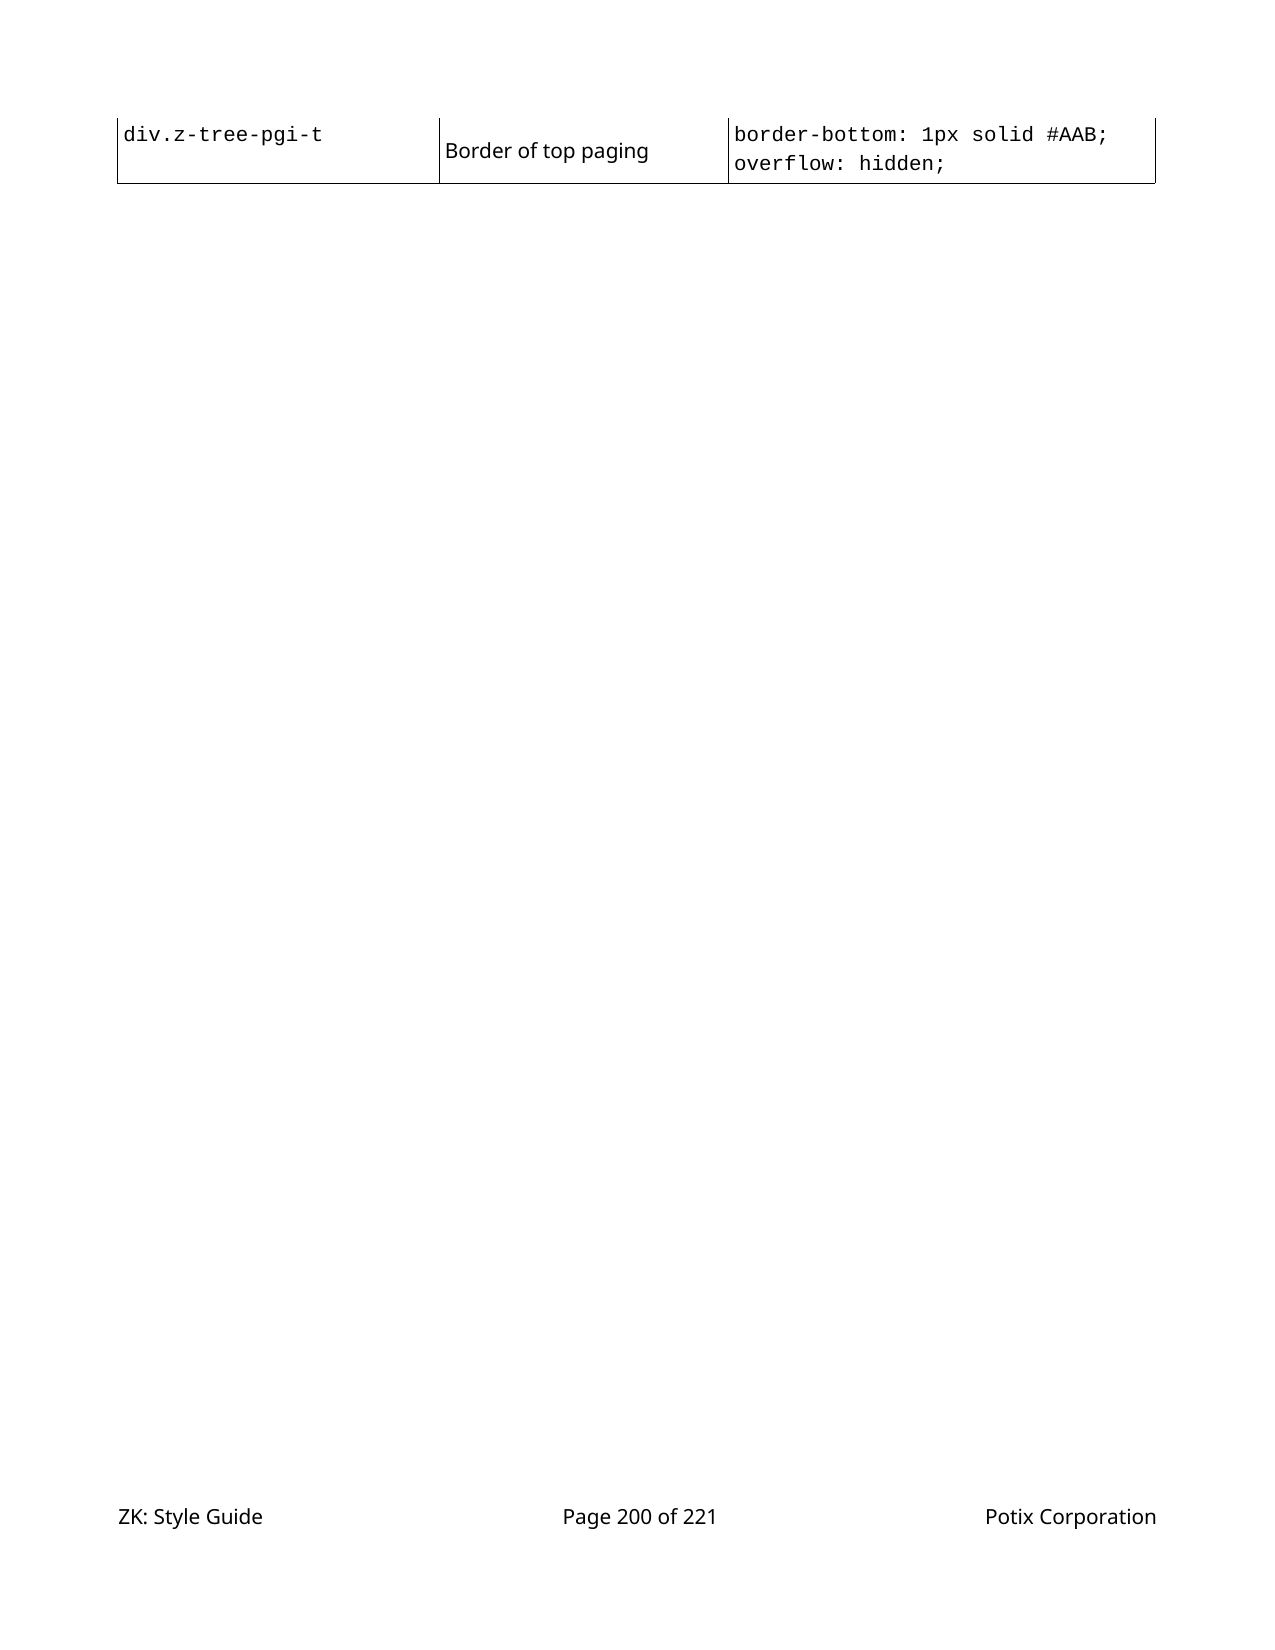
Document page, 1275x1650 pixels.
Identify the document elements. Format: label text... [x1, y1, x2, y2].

table_cell Border of top paging [440, 118, 728, 183]
table_cell border-bottom: 1px solid #AAB; overflow: hidden; [729, 118, 1155, 183]
table_cell div.z-tree-pgi-t [118, 118, 439, 183]
